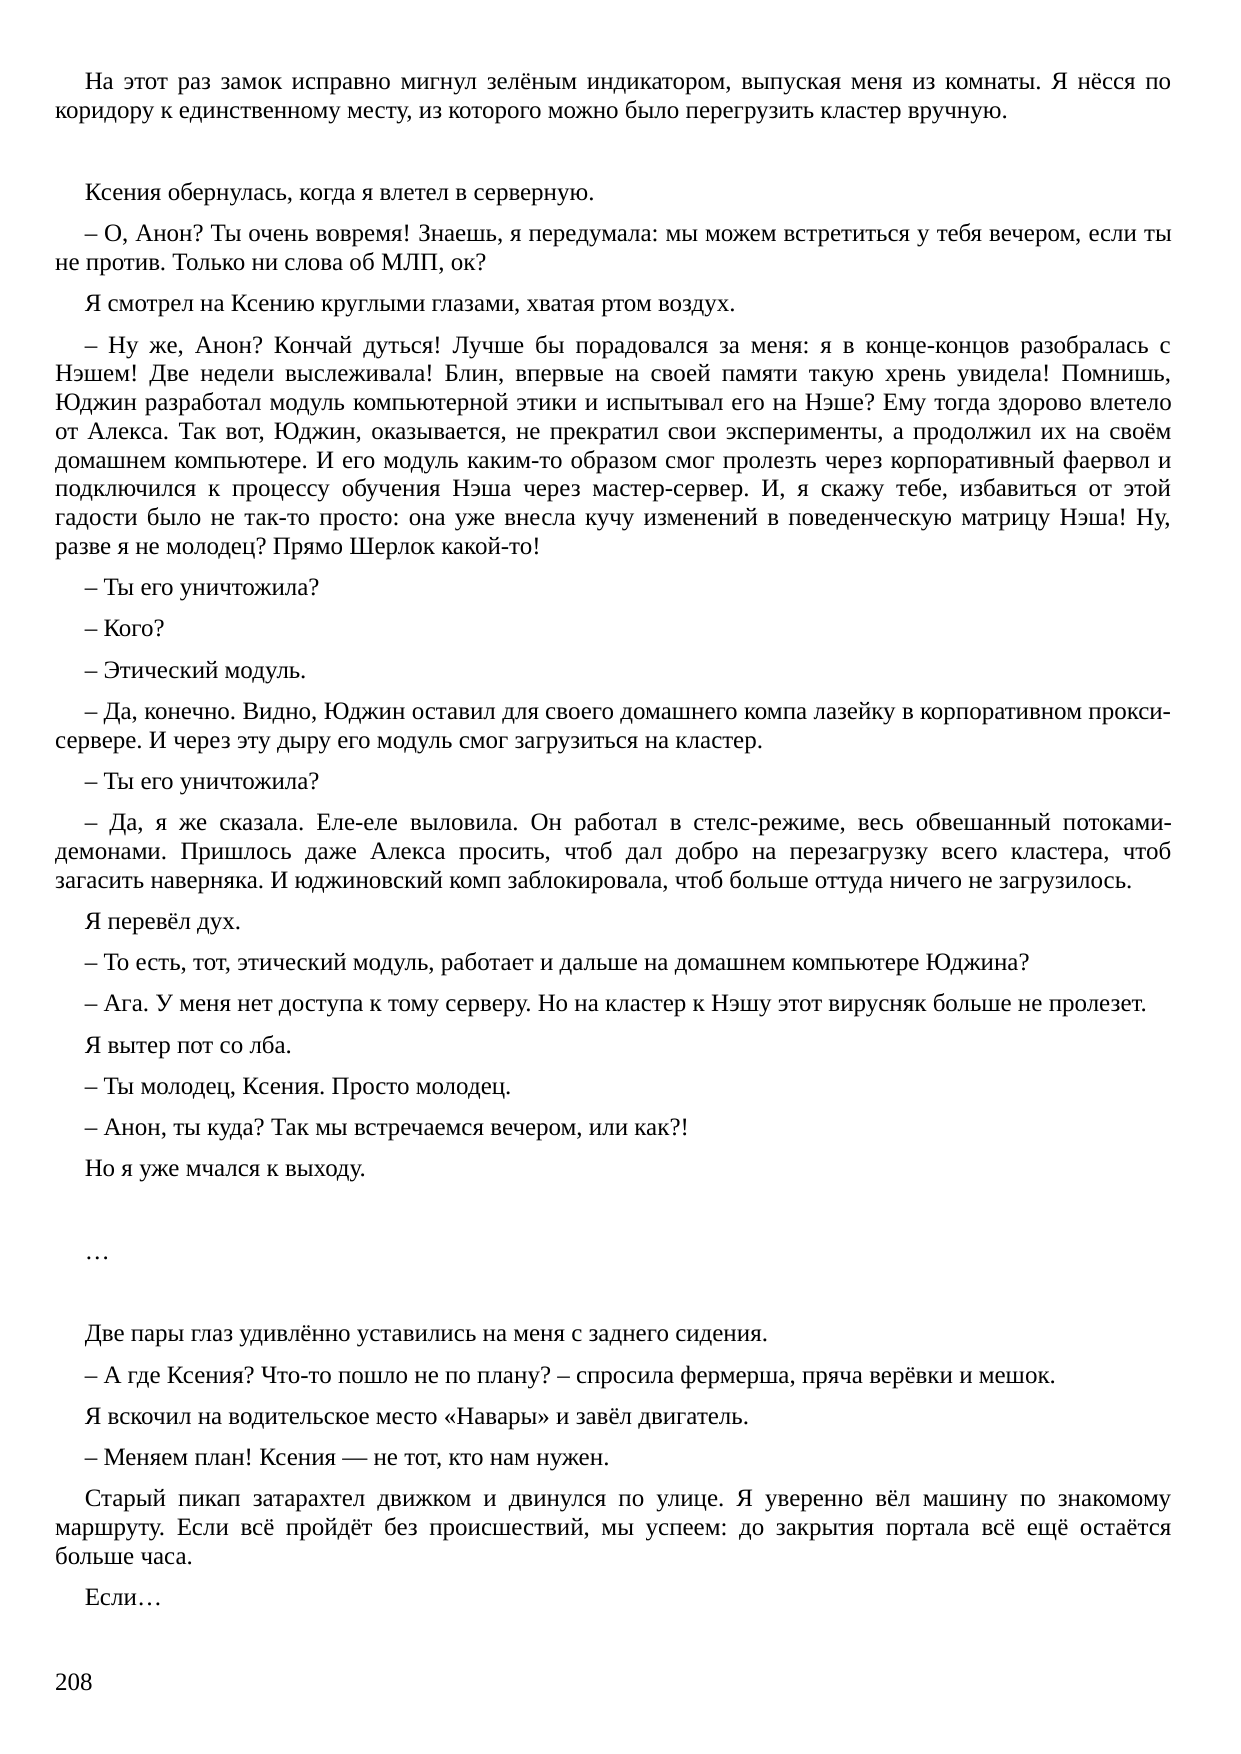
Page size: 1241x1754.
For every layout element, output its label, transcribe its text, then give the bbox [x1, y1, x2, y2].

text – О, Анон? Ты очень вовремя! Знаешь, я передумала: мы можем встретиться у тебя вечером, если ты не против. Только ни слова об МЛП, ок? [55, 218, 1173, 276]
text Две пары глаз удивлённо уставились на меня с заднего сидения. [55, 1318, 1173, 1347]
text – Ты молодец, Ксения. Просто молодец. [55, 1071, 1173, 1100]
text – То есть, тот, этический модуль, работает и дальше на домашнем компьютере Юджина? [55, 947, 1173, 976]
text – Ага. У меня нет доступа к тому серверу. Но на кластер к Нэшу этот вирусняк больше не пролезет. [55, 988, 1173, 1017]
text На этот раз замок исправно мигнул зелёным индикатором, выпуская меня из комнаты. Я нёсся по коридору к единственному месту, из которого можно было перегрузить кластер вручную. [55, 66, 1173, 123]
text Я смотрел на Ксению круглыми глазами, хватая ртом воздух. [55, 288, 1173, 317]
text Если… [55, 1582, 1173, 1611]
text Я вскочил на водительское место «Навары» и завёл двигатель. [55, 1401, 1173, 1430]
text Я перевёл дух. [55, 906, 1173, 935]
text – Кого? [55, 613, 1173, 642]
text … [55, 1236, 1173, 1265]
text Старый пикап затарахтел движком и двинулся по улице. Я уверенно вёл машину по знакомому маршруту. Если всё пройдёт без происшествий, мы успеем: до закрытия портала всё ещё остаётся больше часа. [55, 1483, 1173, 1570]
text – Меняем план! Ксения — не тот, кто нам нужен. [55, 1442, 1173, 1471]
text Ксения обернулась, когда я влетел в серверную. [55, 177, 1173, 206]
text – Этический модуль. [55, 655, 1173, 683]
text – Анон, ты куда? Так мы встречаемся вечером, или как?! [55, 1112, 1173, 1141]
text – Да, конечно. Видно, Юджин оставил для своего домашнего компа лазейку в корпоративном прокси-сервере. И через эту дыру его модуль смог загрузиться на кластер. [55, 696, 1173, 753]
text – Ну же, Анон? Кончай дуться! Лучше бы порадовался за меня: я в конце-концов разобралась с Нэшем! Две недели выслеживала! Блин, впервые на своей памяти такую хрень увидела! Помнишь, Юджин разработал модуль компьютерной этики и испытывал его на Нэше? Ему тогда здорово влетело от Алекса. Так вот, Юджин, оказывается, не прекратил свои эксперименты, а продолжил их на своём домашнем компьютере. И его модуль каким-то образом смог пролезть через корпоративный фаервол и подключился к процессу обучения Нэша через мастер-сервер. И, я скажу тебе, избавиться от этой гадости было не так-то просто: она уже внесла кучу изменений в поведенческую матрицу Нэша! Ну, разве я не молодец? Прямо Шерлок какой-то! [55, 330, 1173, 560]
text Но я уже мчался к выходу. [55, 1153, 1173, 1182]
text – Ты его уничтожила? [55, 572, 1173, 601]
text Я вытер пот со лба. [55, 1030, 1173, 1058]
text – А где Ксения? Что-то пошло не по плану? – спросила фермерша, пряча верёвки и мешок. [55, 1360, 1173, 1388]
text – Да, я же сказала. Еле-еле выловила. Он работал в стелс-режиме, весь обвешанный потоками-демонами. Пришлось даже Алекса просить, чтоб дал добро на перезагрузку всего кластера, чтоб загасить наверняка. И юджиновский комп заблокировала, чтоб больше оттуда ничего не загрузилось. [55, 807, 1173, 893]
text – Ты его уничтожила? [55, 766, 1173, 795]
